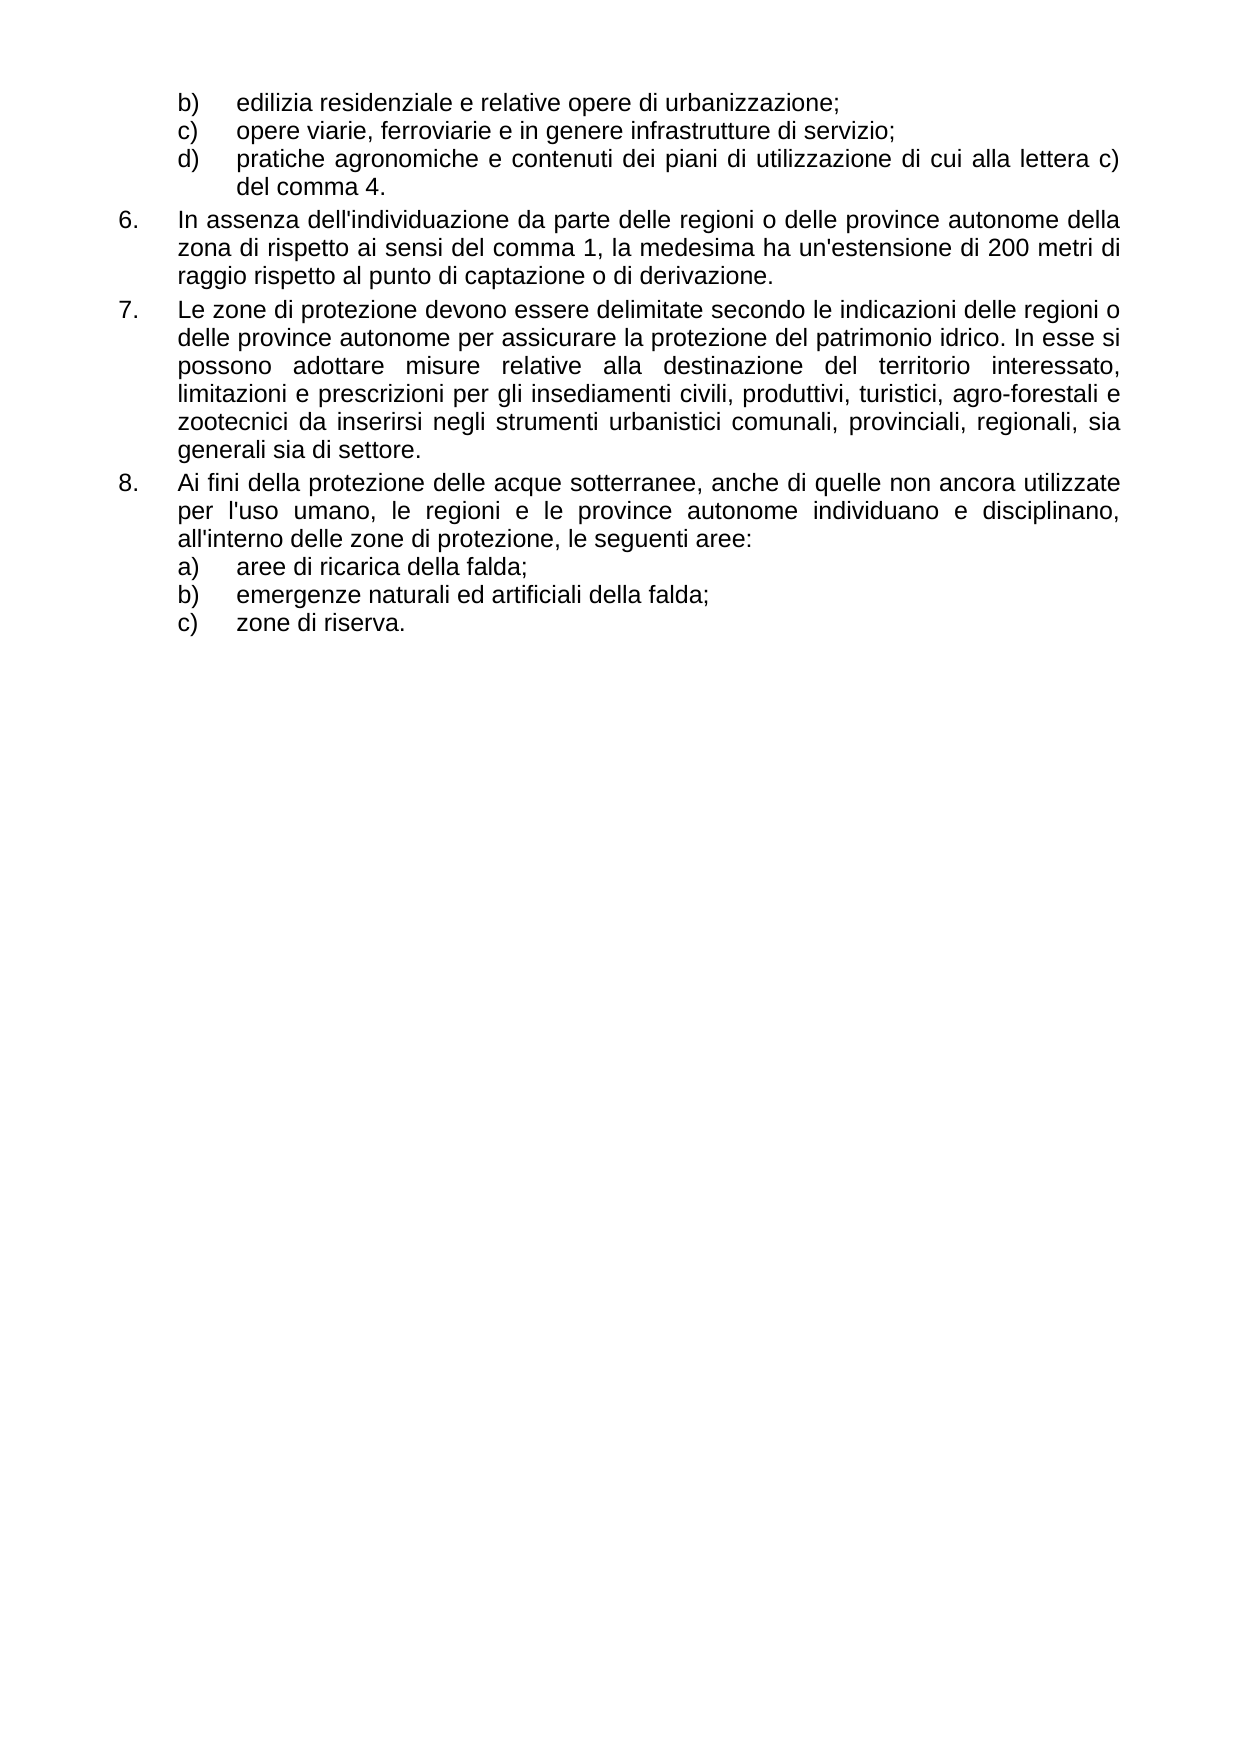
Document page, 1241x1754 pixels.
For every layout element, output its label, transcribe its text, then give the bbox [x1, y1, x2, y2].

text 6. In assenza dell'individuazione da parte delle regioni o delle province autonome della zona di rispetto ai sensi del comma 1, la medesima ha un'estensione di 200 metri di raggio rispetto al punto di captazione o di derivazione. [118, 206, 1122, 290]
text d) pratiche agronomiche e contenuti dei piani di utilizzazione di cui alla lettera c) del comma 4. [177, 144, 1122, 200]
text 7. Le zone di protezione devono essere delimitate secondo le indicazioni delle regioni o delle province autonome per assicurare la protezione del patrimonio idrico. In esse si possono adottare misure relative alla destinazione del territorio interessato, limitazioni e prescrizioni per gli insediamenti civili, produttivi, turistici, agro-forestali e zootecnici da inserirsi negli strumenti urbanistici comunali, provinciali, regionali, sia generali sia di settore. [118, 296, 1122, 463]
text b) edilizia residenziale e relative opere di urbanizzazione; [177, 88, 1122, 116]
text b) emergenze naturali ed artificiali della falda; [177, 581, 1122, 609]
text c) zone di riserva. [177, 609, 1122, 637]
text a) aree di ricarica della falda; [177, 553, 1122, 581]
text c) opere viarie, ferroviarie e in genere infrastrutture di servizio; [177, 116, 1122, 144]
text 8. Ai fini della protezione delle acque sotterranee, anche di quelle non ancora utilizzate per l'uso umano, le regioni e le province autonome individuano e disciplinano, all'interno delle zone di protezione, le seguenti aree: [118, 469, 1122, 553]
